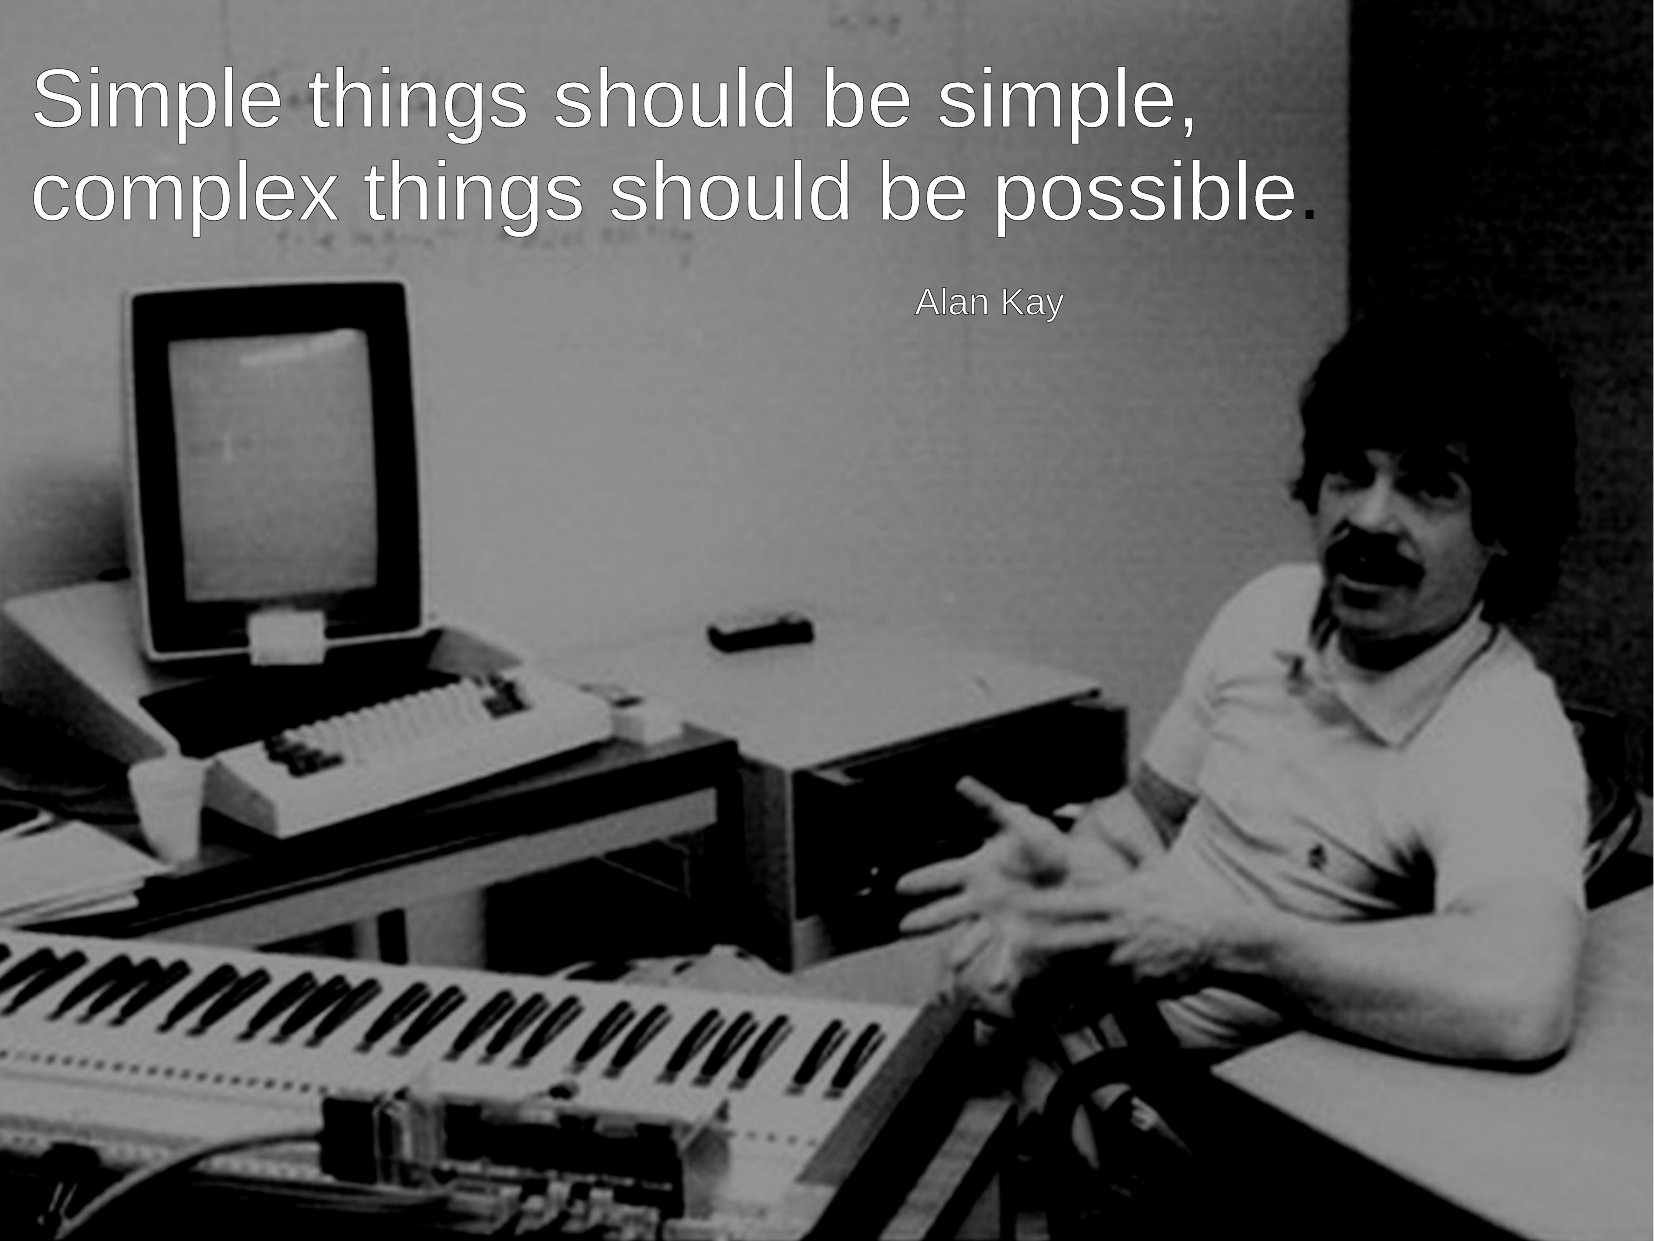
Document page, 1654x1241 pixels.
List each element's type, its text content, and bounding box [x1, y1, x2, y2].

picture [0, 0, 1654, 1241]
subtitle Simple things should be simple, complex things should be possible. [30, 0, 1351, 468]
text_box Alan Kay [900, 273, 1471, 331]
